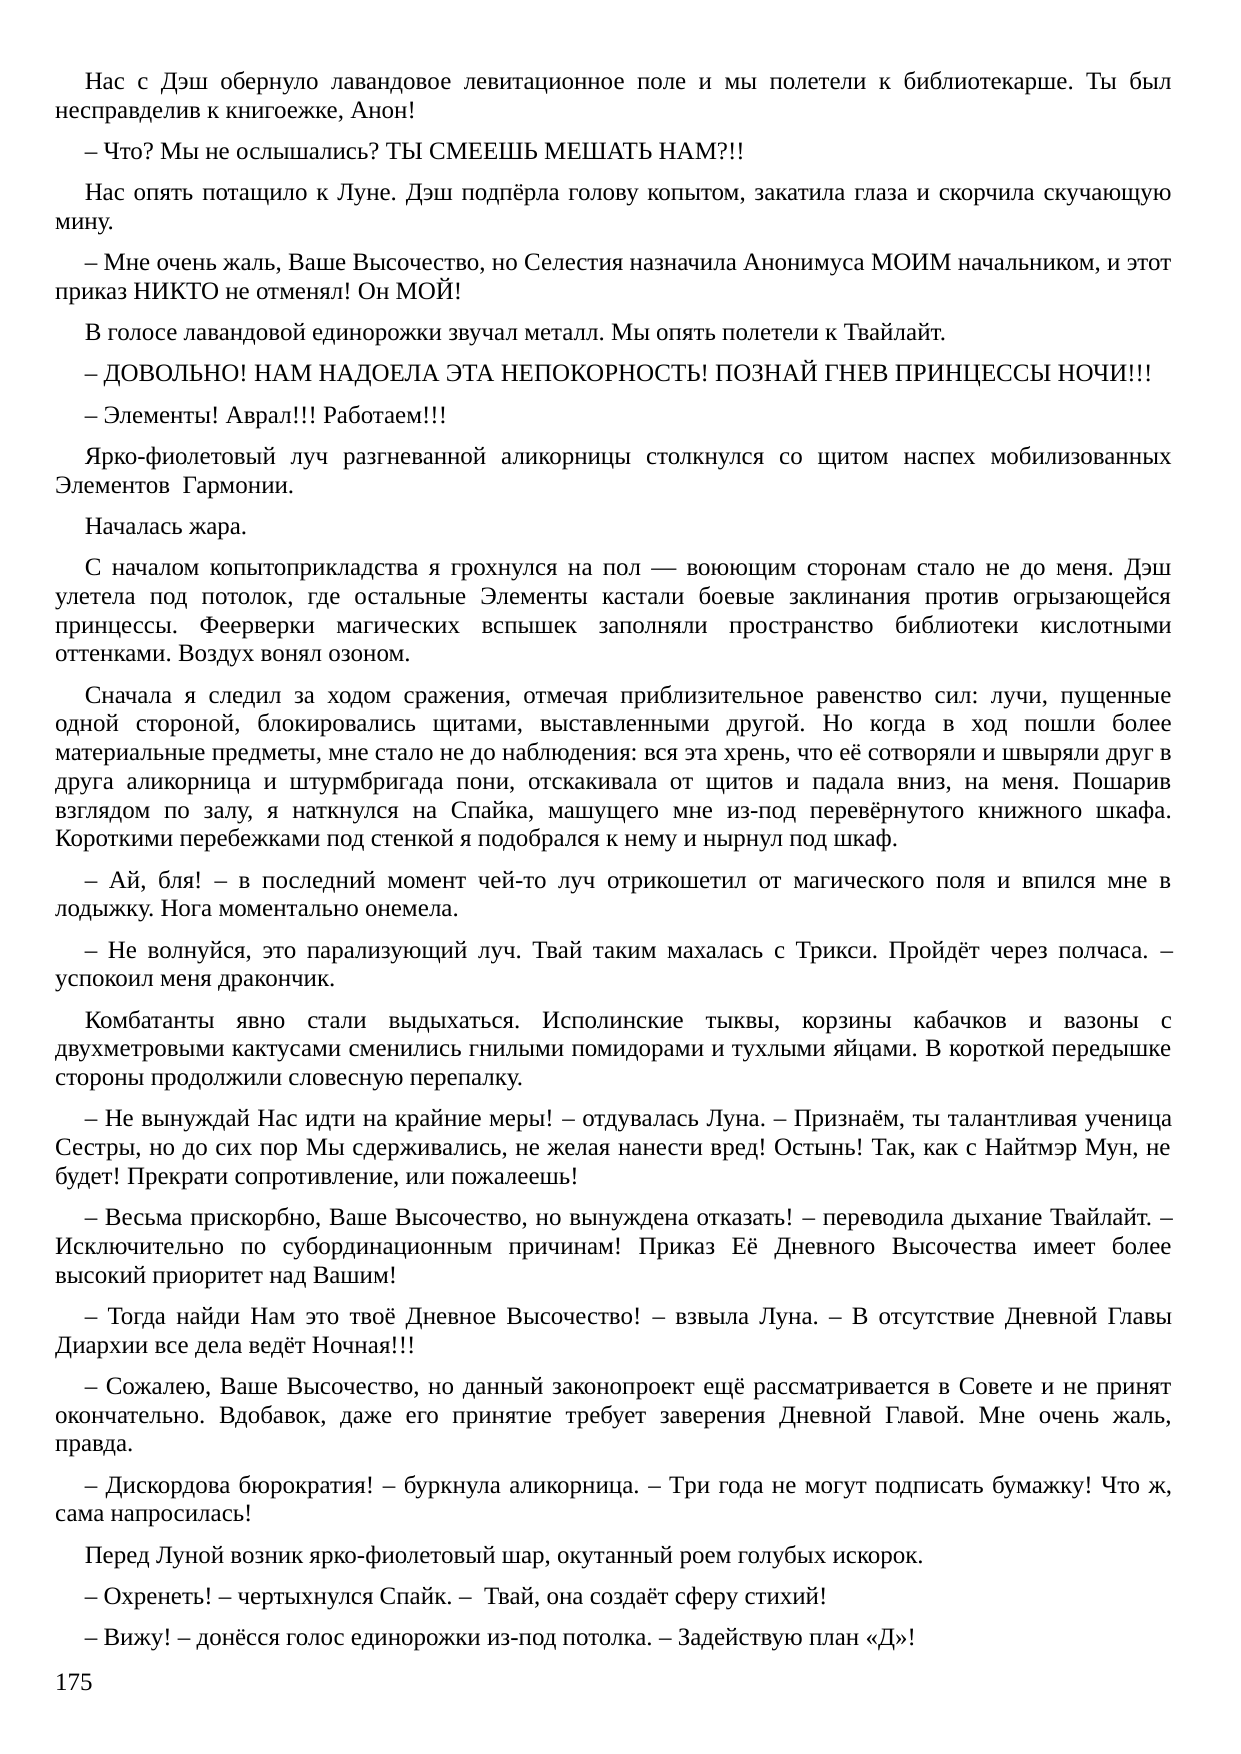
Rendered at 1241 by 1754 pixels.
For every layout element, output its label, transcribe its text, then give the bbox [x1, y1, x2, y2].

text Сначала я следил за ходом сражения, отмечая приблизительное равенство сил: лучи, пущенные одной стороной, блокировались щитами, выставленными другой. Но когда в ход пошли более материальные предметы, мне стало не до наблюдения: вся эта хрень, что её сотворяли и швыряли друг в друга аликорница и штурмбригада пони, отскакивала от щитов и падала вниз, на меня. Пошарив взглядом по залу, я наткнулся на Спайка, машущего мне из-под перевёрнутого книжного шкафа. Короткими перебежками под стенкой я подобрался к нему и нырнул под шкаф. [55, 680, 1173, 852]
text – Весьма прискорбно, Ваше Высочество, но вынуждена отказать! – переводила дыхание Твайлайт. – Исключительно по субординационным причинам! Приказ Её Дневного Высочества имеет более высокий приоритет над Вашим! [55, 1202, 1173, 1288]
text Ярко-фиолетовый луч разгневанной аликорницы столкнулся со щитом наспех мобилизованных Элементов Гармонии. [55, 441, 1173, 498]
text – Вижу! – донёсся голос единорожки из-под потолка. – Задействую план «Д»! [55, 1622, 1173, 1651]
text – Сожалею, Ваше Высочество, но данный законопроект ещё рассматривается в Совете и не принят окончательно. Вдобавок, даже его принятие требует заверения Дневной Главой. Мне очень жаль, правда. [55, 1371, 1173, 1457]
text – ДОВОЛЬНО! НАМ НАДОЕЛА ЭТА НЕПОКОРНОСТЬ! ПОЗНАЙ ГНЕВ ПРИНЦЕССЫ НОЧИ!!! [55, 358, 1173, 387]
text Началась жара. [55, 511, 1173, 540]
text С началом копытоприкладства я грохнулся на пол — воюющим сторонам стало не до меня. Дэш улетела под потолок, где остальные Элементы кастали боевые заклинания против огрызающейся принцессы. Феерверки магических вспышек заполняли пространство библиотеки кислотными оттенками. Воздух вонял озоном. [55, 552, 1173, 667]
text – Ай, бля! – в последний момент чей-то луч отрикошетил от магического поля и впился мне в лодыжку. Нога моментально онемела. [55, 865, 1173, 922]
text Нас опять потащило к Луне. Дэш подпёрла голову копытом, закатила глаза и скорчила скучающую мину. [55, 177, 1173, 235]
text – Не волнуйся, это парализующий луч. Твай таким махалась с Трикси. Пройдёт через полчаса. – успокоил меня дракончик. [55, 935, 1173, 992]
text – Что? Мы не ослышались? ТЫ СМЕЕШЬ МЕШАТЬ НАМ?!! [55, 136, 1173, 165]
text Комбатанты явно стали выдыхаться. Исполинские тыквы, корзины кабачков и вазоны с двухметровыми кактусами сменились гнилыми помидорами и тухлыми яйцами. В короткой передышке стороны продолжили словесную перепалку. [55, 1005, 1173, 1091]
text – Элементы! Аврал!!! Работаем!!! [55, 400, 1173, 428]
text – Охренеть! – чертыхнулся Спайк. – Твай, она создаёт сферу стихий! [55, 1581, 1173, 1610]
text – Не вынуждай Нас идти на крайние меры! – отдувалась Луна. – Признаём, ты талантливая ученица Сестры, но до сих пор Мы сдерживались, не желая нанести вред! Остынь! Так, как с Найтмэр Мун, не будет! Прекрати сопротивление, или пожалеешь! [55, 1103, 1173, 1190]
text – Мне очень жаль, Ваше Высочество, но Селестия назначила Анонимуса МОИМ начальником, и этот приказ НИКТО не отменял! Он МОЙ! [55, 247, 1173, 305]
text – Тогда найди Нам это твоё Дневное Высочество! – взвыла Луна. – В отсутствие Дневной Главы Диархии все дела ведёт Ночная!!! [55, 1301, 1173, 1358]
text – Дискордова бюрократия! – буркнула аликорница. – Три года не могут подписать бумажку! Что ж, сама напросилась! [55, 1470, 1173, 1527]
text Перед Луной возник ярко-фиолетовый шар, окутанный роем голубых искорок. [55, 1540, 1173, 1568]
text Нас с Дэш обернуло лавандовое левитационное поле и мы полетели к библиотекарше. Ты был несправделив к книгоежке, Анон! [55, 66, 1173, 123]
text В голосе лавандовой единорожки звучал металл. Мы опять полетели к Твайлайт. [55, 317, 1173, 346]
